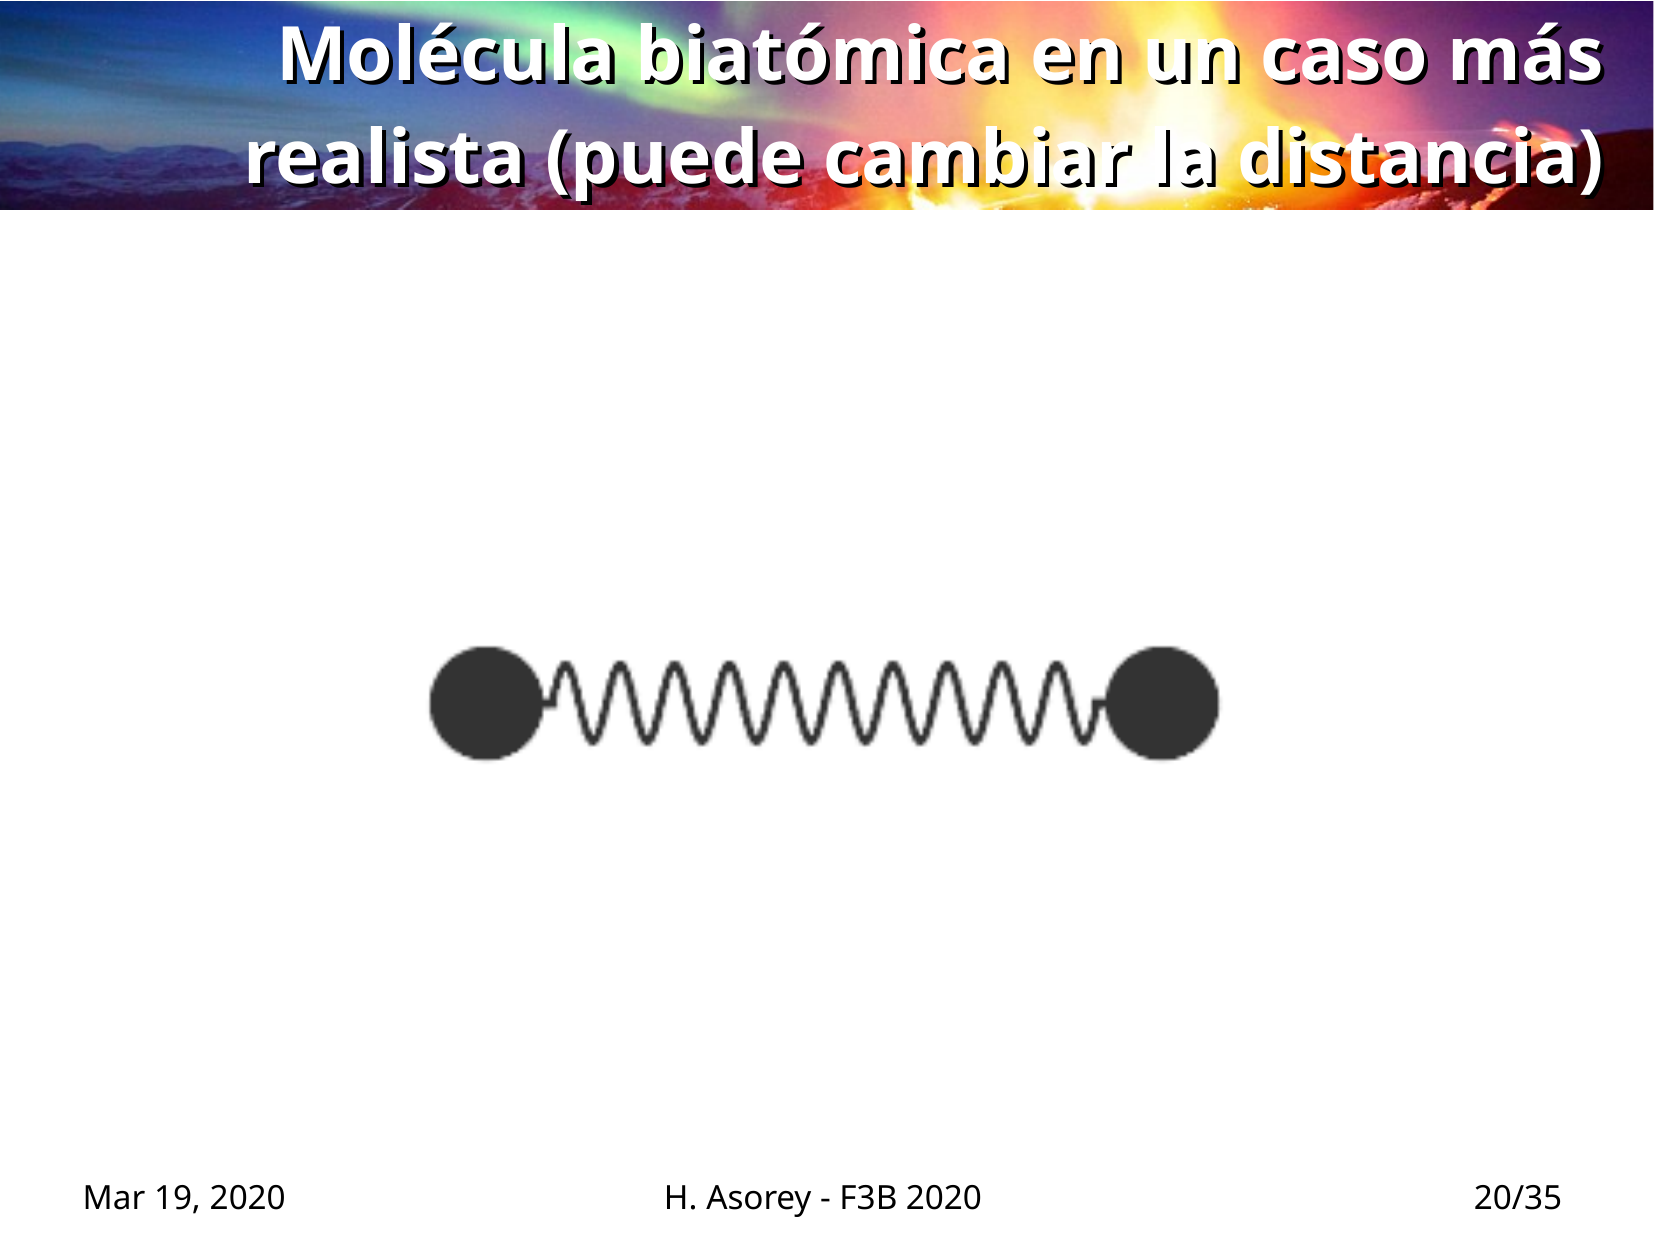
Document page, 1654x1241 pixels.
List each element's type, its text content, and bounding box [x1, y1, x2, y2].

picture [0, 1, 1654, 210]
title Molécula biatómica en un caso más realista (puede cambiar la distancia) [45, 11, 1606, 195]
picture [375, 254, 1276, 1156]
